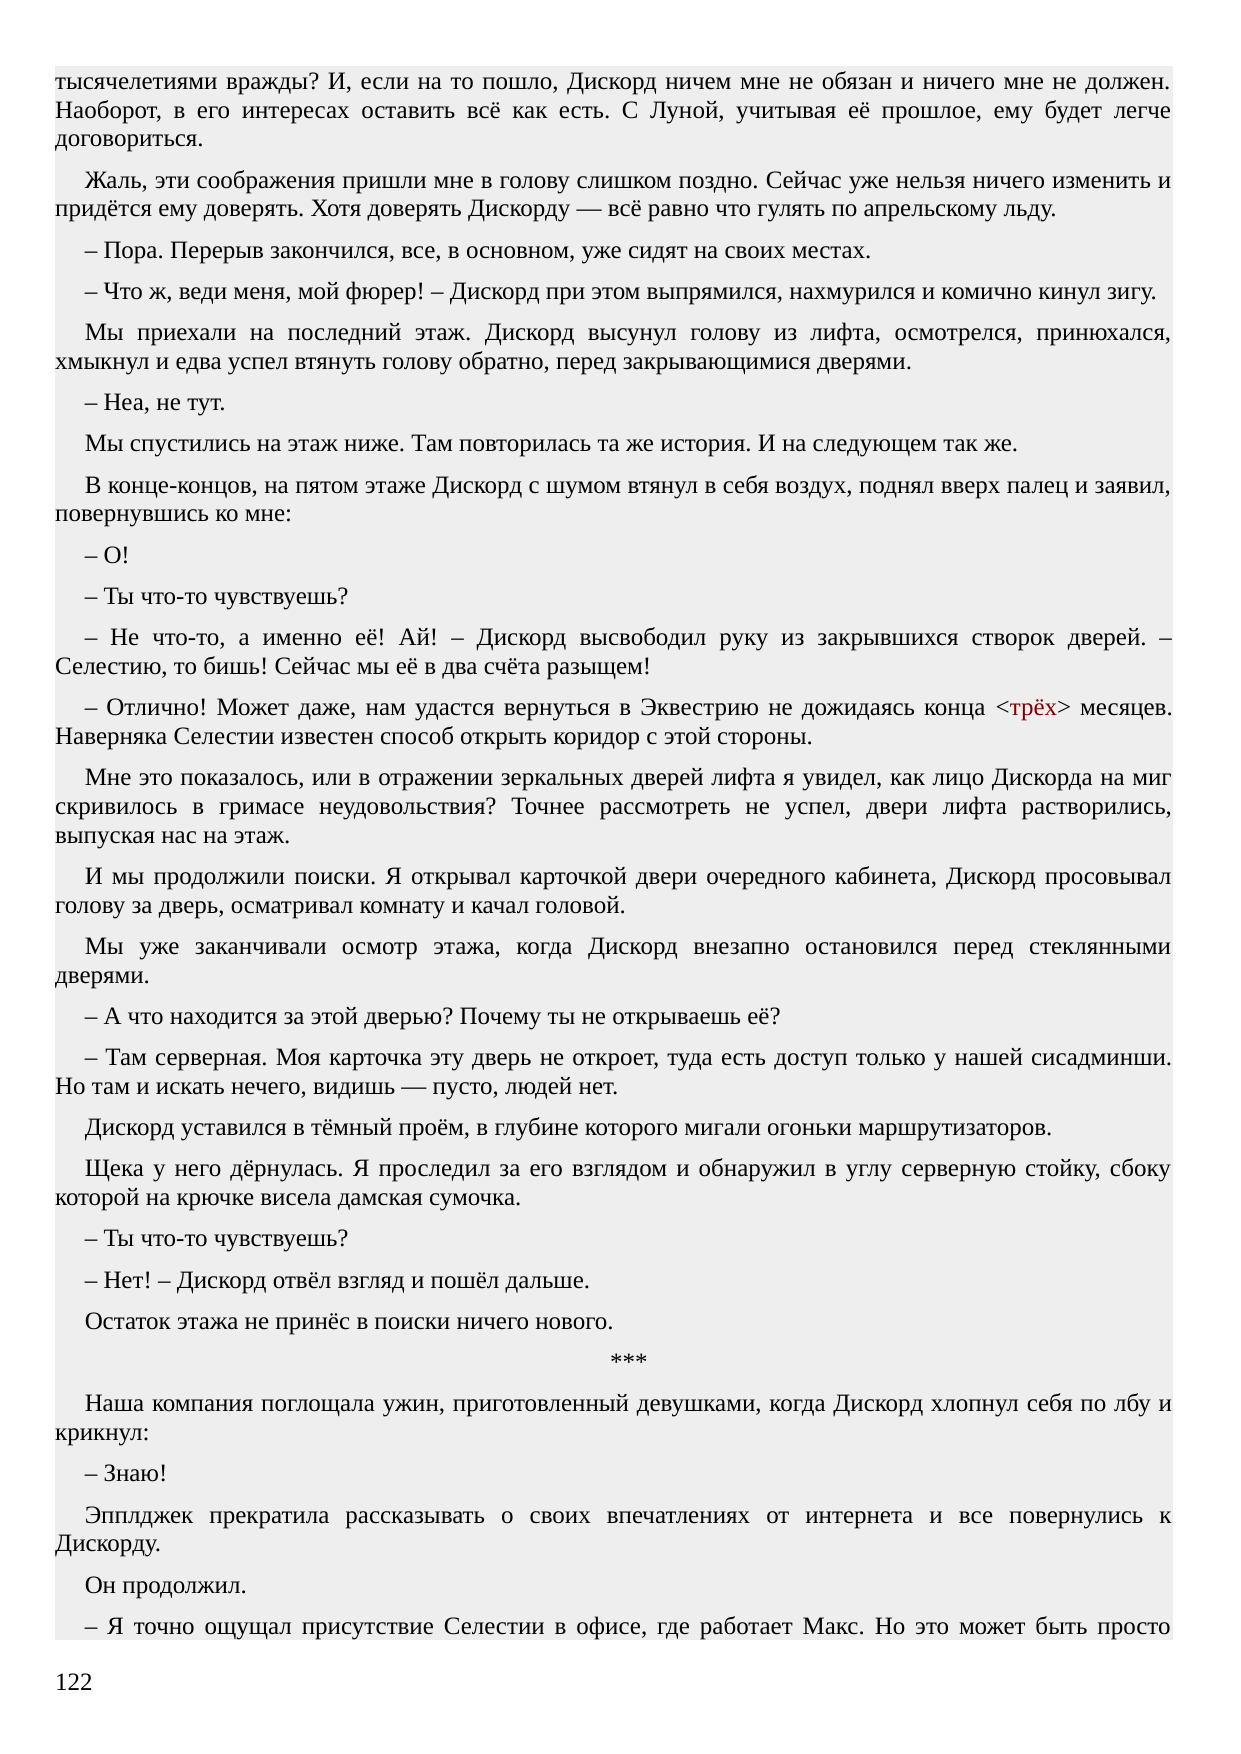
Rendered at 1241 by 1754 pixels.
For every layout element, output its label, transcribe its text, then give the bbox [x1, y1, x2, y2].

text Жаль, эти соображения пришли мне в голову слишком поздно. Сейчас уже нельзя ничего изменить и придётся ему доверять. Хотя доверять Дискорду — всё равно что гулять по апрельскому льду. [55, 165, 1173, 222]
text Наша компания поглощала ужин, приготовленный девушками, когда Дискорд хлопнул себя по лбу и крикнул: [55, 1388, 1173, 1446]
text – Там серверная. Моя карточка эту дверь не откроет, туда есть доступ только у нашей сисадминши. Но там и искать нечего, видишь — пусто, людей нет. [55, 1042, 1173, 1100]
text Мы спустились на этаж ниже. Там повторилась та же история. И на следующем так же. [55, 428, 1173, 457]
text – Я точно ощущал присутствие Селестии в офисе, где работает Макс. Но это может быть просто [55, 1611, 1173, 1640]
text – Не что-то, а именно её! Ай! – Дискорд высвободил руку из закрывшихся створок дверей. – Селестию, то бишь! Сейчас мы её в два счёта разыщем! [55, 622, 1173, 680]
text – Что ж, веди меня, мой фюрер! – Дискорд при этом выпрямился, нахмурился и комично кинул зигу. [55, 276, 1173, 305]
text – Отлично! Может даже, нам удастся вернуться в Эквестрию не дожидаясь конца <трёх> месяцев. Наверняка Селестии известен способ открыть коридор с этой стороны. [55, 692, 1173, 750]
text – Ты что-то чувствуешь? [55, 581, 1173, 610]
text – Знаю! [55, 1458, 1173, 1487]
text Мы приехали на последний этаж. Дискорд высунул голову из лифта, осмотрелся, принюхался, хмыкнул и едва успел втянуть голову обратно, перед закрывающимися дверями. [55, 317, 1173, 375]
text Мы уже заканчивали осмотр этажа, когда Дискорд внезапно остановился перед стеклянными дверями. [55, 931, 1173, 988]
text – О! [55, 540, 1173, 568]
text – Нет! – Дискорд отвёл взгляд и пошёл дальше. [55, 1265, 1173, 1293]
text Остаток этажа не принёс в поиски ничего нового. [55, 1306, 1173, 1335]
text – Ты что-то чувствуешь? [55, 1223, 1173, 1252]
text Эпплджек прекратила рассказывать о своих впечатлениях от интернета и все повернулись к Дискорду. [55, 1500, 1173, 1557]
text – Неа, не тут. [55, 387, 1173, 416]
text И мы продолжили поиски. Я открывал карточкой двери очередного кабинета, Дискорд просовывал голову за дверь, осматривал комнату и качал головой. [55, 861, 1173, 918]
text Мне это показалось, или в отражении зеркальных дверей лифта я увидел, как лицо Дискорда на миг скривилось в гримасе неудовольствия? Точнее рассмотреть не успел, двери лифта растворились, выпуская нас на этаж. [55, 762, 1173, 848]
text тысячелетиями вражды? И, если на то пошло, Дискорд ничем мне не обязан и ничего мне не должен. Наоборот, в его интересах оставить всё как есть. С Луной, учитывая её прошлое, ему будет легче договориться. [55, 66, 1173, 152]
text – Пора. Перерыв закончился, все, в основном, уже сидят на своих местах. [55, 235, 1173, 263]
text Дискорд уставился в тёмный проём, в глубине которого мигали огоньки маршрутизаторов. [55, 1112, 1173, 1141]
text В конце-концов, на пятом этаже Дискорд с шумом втянул в себя воздух, поднял вверх палец и заявил, повернувшись ко мне: [55, 470, 1173, 527]
text – А что находится за этой дверью? Почему ты не открываешь её? [55, 1001, 1173, 1030]
text *** [55, 1347, 1173, 1376]
text Щека у него дёрнулась. Я проследил за его взглядом и обнаружил в углу серверную стойку, сбоку которой на крючке висела дамская сумочка. [55, 1153, 1173, 1211]
text Он продолжил. [55, 1570, 1173, 1598]
